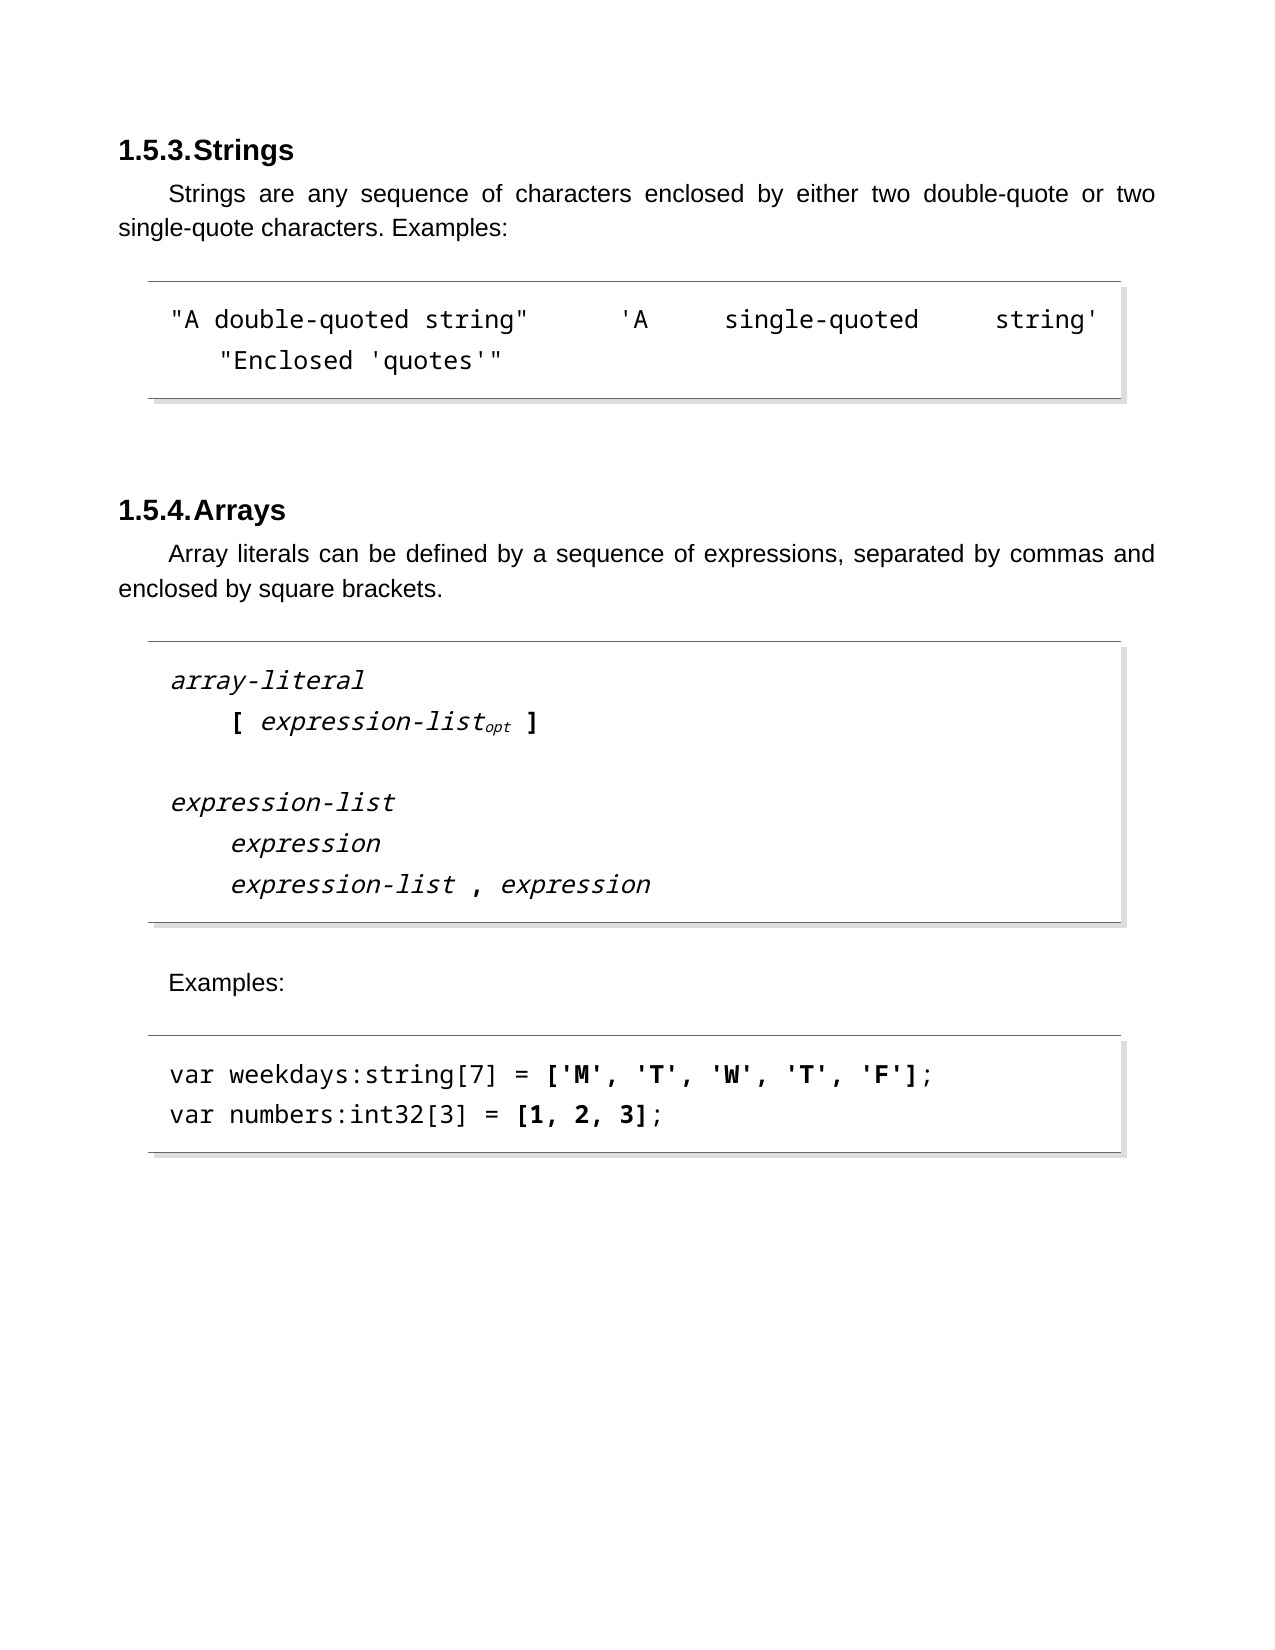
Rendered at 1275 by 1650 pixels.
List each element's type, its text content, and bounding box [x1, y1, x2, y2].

text "A double-quoted string" 'A single-quoted string' "Enclosed 'quotes'" [148, 282, 1121, 398]
text var numbers:int32[3] = [1, 2, 3]; [148, 1076, 1121, 1152]
text Strings are any sequence of characters enclosed by either two double-quote or two single-quote characters. Examples: [118, 179, 1157, 242]
text Examples: [118, 968, 1157, 996]
text [ expression-listopt ] [148, 682, 1121, 737]
text Array literals can be defined by a sequence of expressions, separated by commas and enclosed by square brackets. [118, 539, 1157, 602]
text array-literal [148, 642, 1121, 682]
subtitle Arrays [118, 493, 1157, 527]
text expression-list , expression [148, 845, 1121, 922]
subtitle Strings [118, 133, 1157, 166]
text expression-list [148, 764, 1121, 804]
text var weekdays:string[7] = ['M', 'T', 'W', 'T', 'F']; [148, 1036, 1121, 1076]
text expression [148, 804, 1121, 845]
